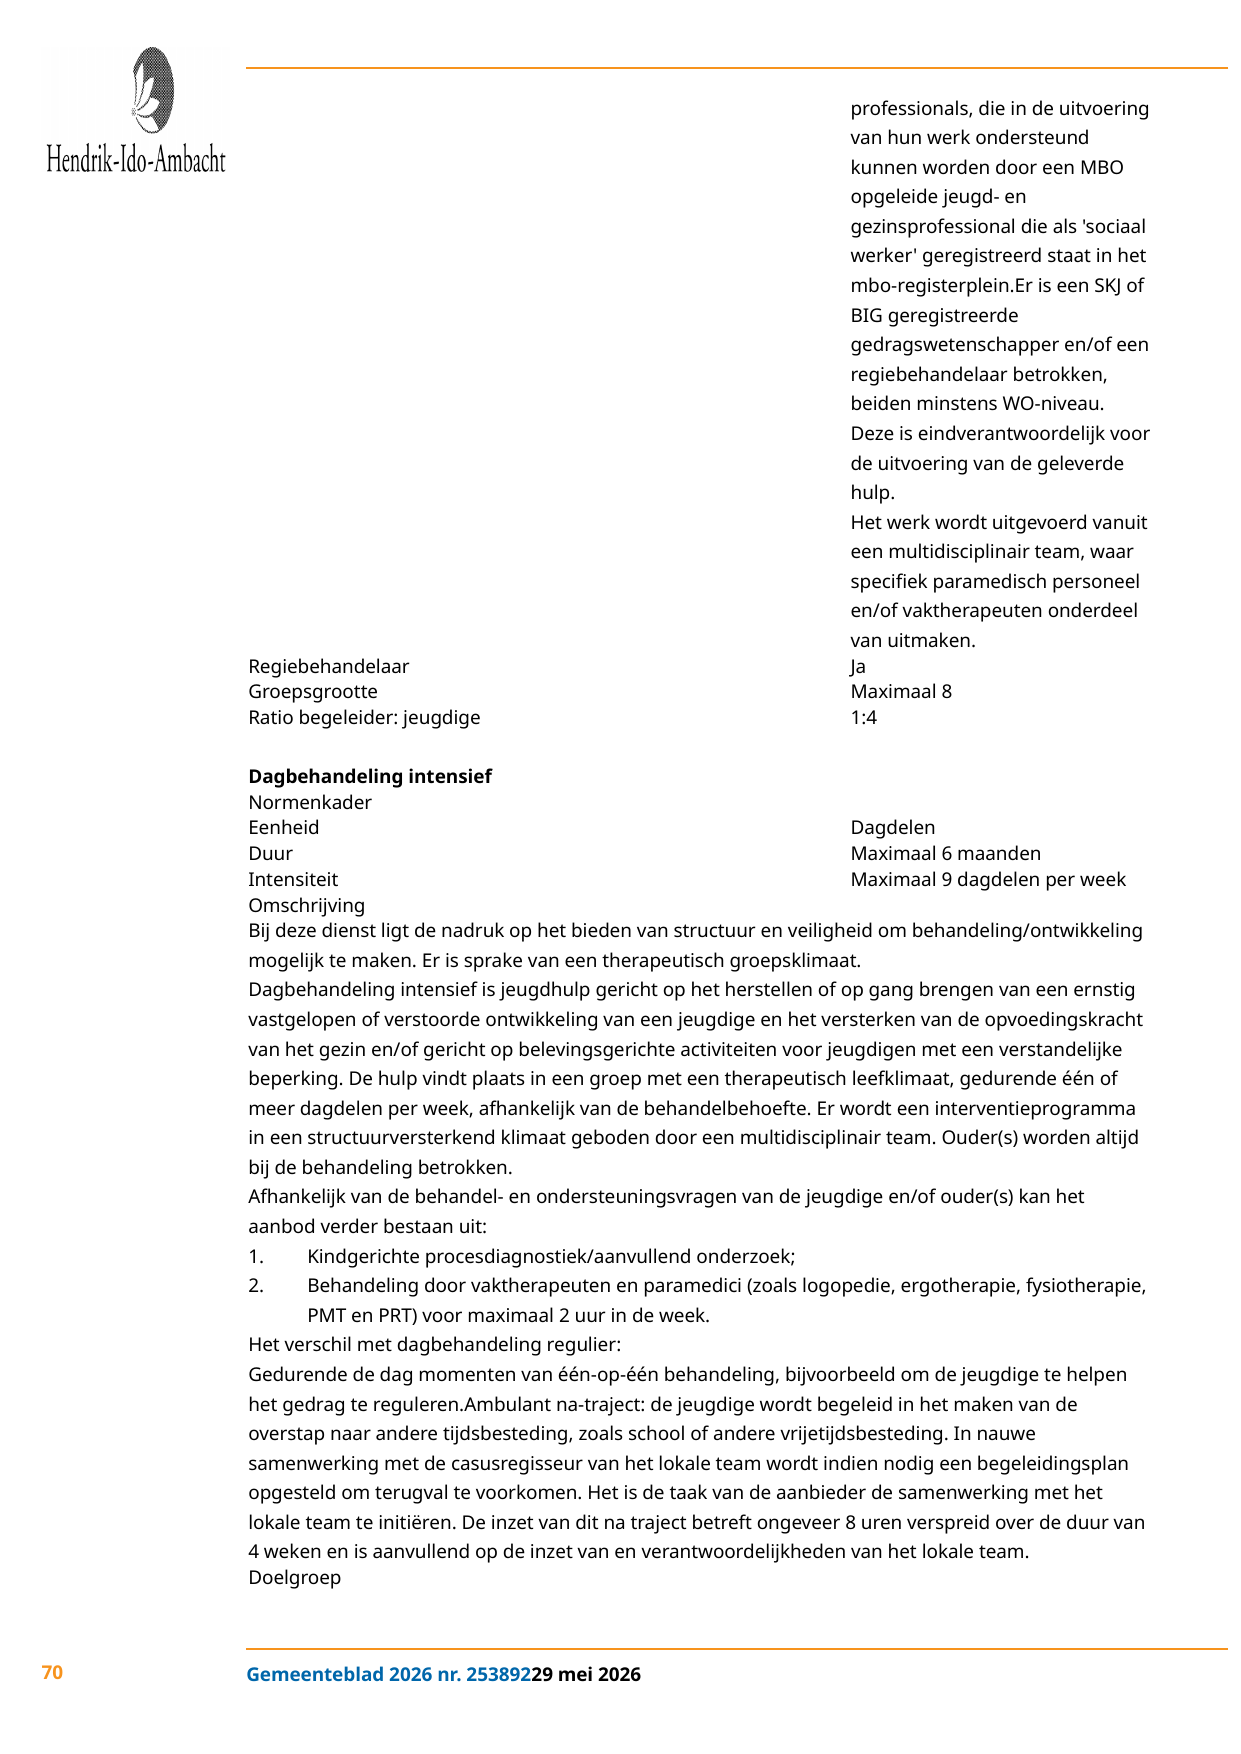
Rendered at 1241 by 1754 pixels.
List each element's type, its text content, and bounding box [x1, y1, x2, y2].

picture [41, 47, 231, 172]
table_cell professionals, die in de uitvoering van hun werk ondersteund kunnen worden door een MBO opgeleide jeugd- en gezinsprofessional die als 'sociaal werker' geregistreerd staat in het mbo-registerplein.Er is een SKJ of BIG geregistreerde gedragswetenschapper en/of een regiebehandelaar betrokken, beiden minstens WO-niveau. Deze is eindverantwoordelijk voor de uitvoering van de geleverde hulp. Het werk wordt uitgevoerd vanuit een multidisciplinair team, waar specifiek paramedisch personeel en/of vaktherapeuten onderdeel van uitmaken. [850, 95, 1152, 653]
table_cell Bij deze dienst ligt de nadruk op het bieden van structuur en veiligheid om behandeling/ontwikkeling mogelijk te maken. Er is sprake van een therapeutisch groepsklimaat. Dagbehandeling intensief is jeugdhulp gericht op het herstellen of op gang brengen van een ernstig vastgelopen of verstoorde ontwikkeling van een jeugdige en het versterken van de opvoedingskracht van het gezin en/of gericht op belevingsgerichte activiteiten voor jeugdigen met een verstandelijke beperking. De hulp vindt plaats in een groep met een therapeutisch leefklimaat, gedurende één of meer dagdelen per week, afhankelijk van de behandelbehoefte. Er wordt een interventieprogramma in een structuurversterkend klimaat geboden door een multidisciplinair team. Ouder(s) worden altijd bij de behandeling betrokken. Afhankelijk van de behandel- en ondersteuningsvragen van de jeugdige en/of ouder(s) kan het aanbod verder bestaan uit: Kindgerichte procesdiagnostiek/aanvullend onderzoek; Behandeling door vaktherapeuten en paramedici (zoals logopedie, ergotherapie, fysiotherapie, PMT en PRT) voor maximaal 2 uur in de week. Het verschil met dagbehandeling regulier: Gedurende de dag momenten van één-op-één behandeling, bijvoorbeeld om de jeugdige te helpen het gedrag te reguleren.Ambulant na-traject: de jeugdige wordt begeleid in het maken van de overstap naar andere tijdsbesteding, zoals school of andere vrijetijdsbesteding. In nauwe samenwerking met de casusregisseur van het lokale team wordt indien nodig een begeleidingsplan opgesteld om terugval te voorkomen. Het is de taak van de aanbieder de samenwerking met het lokale team te initiëren. De inzet van dit na traject betreft ongeveer 8 uren verspreid over de duur van 4 weken en is aanvullend op de inzet van en verantwoordelijkheden van het lokale team. [248, 918, 1152, 1564]
table_cell Dagdelen [850, 815, 1152, 840]
table_cell Maximaal 6 maanden [850, 840, 1152, 866]
table_cell [248, 95, 850, 653]
table_cell Eenheid [248, 815, 850, 840]
table_cell Normenkader [248, 789, 1152, 814]
table_cell Intensiteit [248, 866, 850, 892]
table_header Dagbehandeling intensief [248, 763, 1152, 789]
table_cell Doelgroep [248, 1565, 1152, 1590]
table_cell Duur [248, 840, 850, 866]
table_cell Ja [850, 653, 1152, 679]
table_cell Ratio begeleider: jeugdige [248, 705, 850, 730]
table_cell Maximaal 9 dagdelen per week [850, 866, 1152, 892]
table_cell Maximaal 8 [850, 679, 1152, 704]
table_cell Groepsgrootte [248, 679, 850, 704]
table_cell Omschrijving [248, 892, 1152, 917]
table_cell 1:4 [850, 705, 1152, 730]
table_cell Regiebehandelaar [248, 653, 850, 679]
